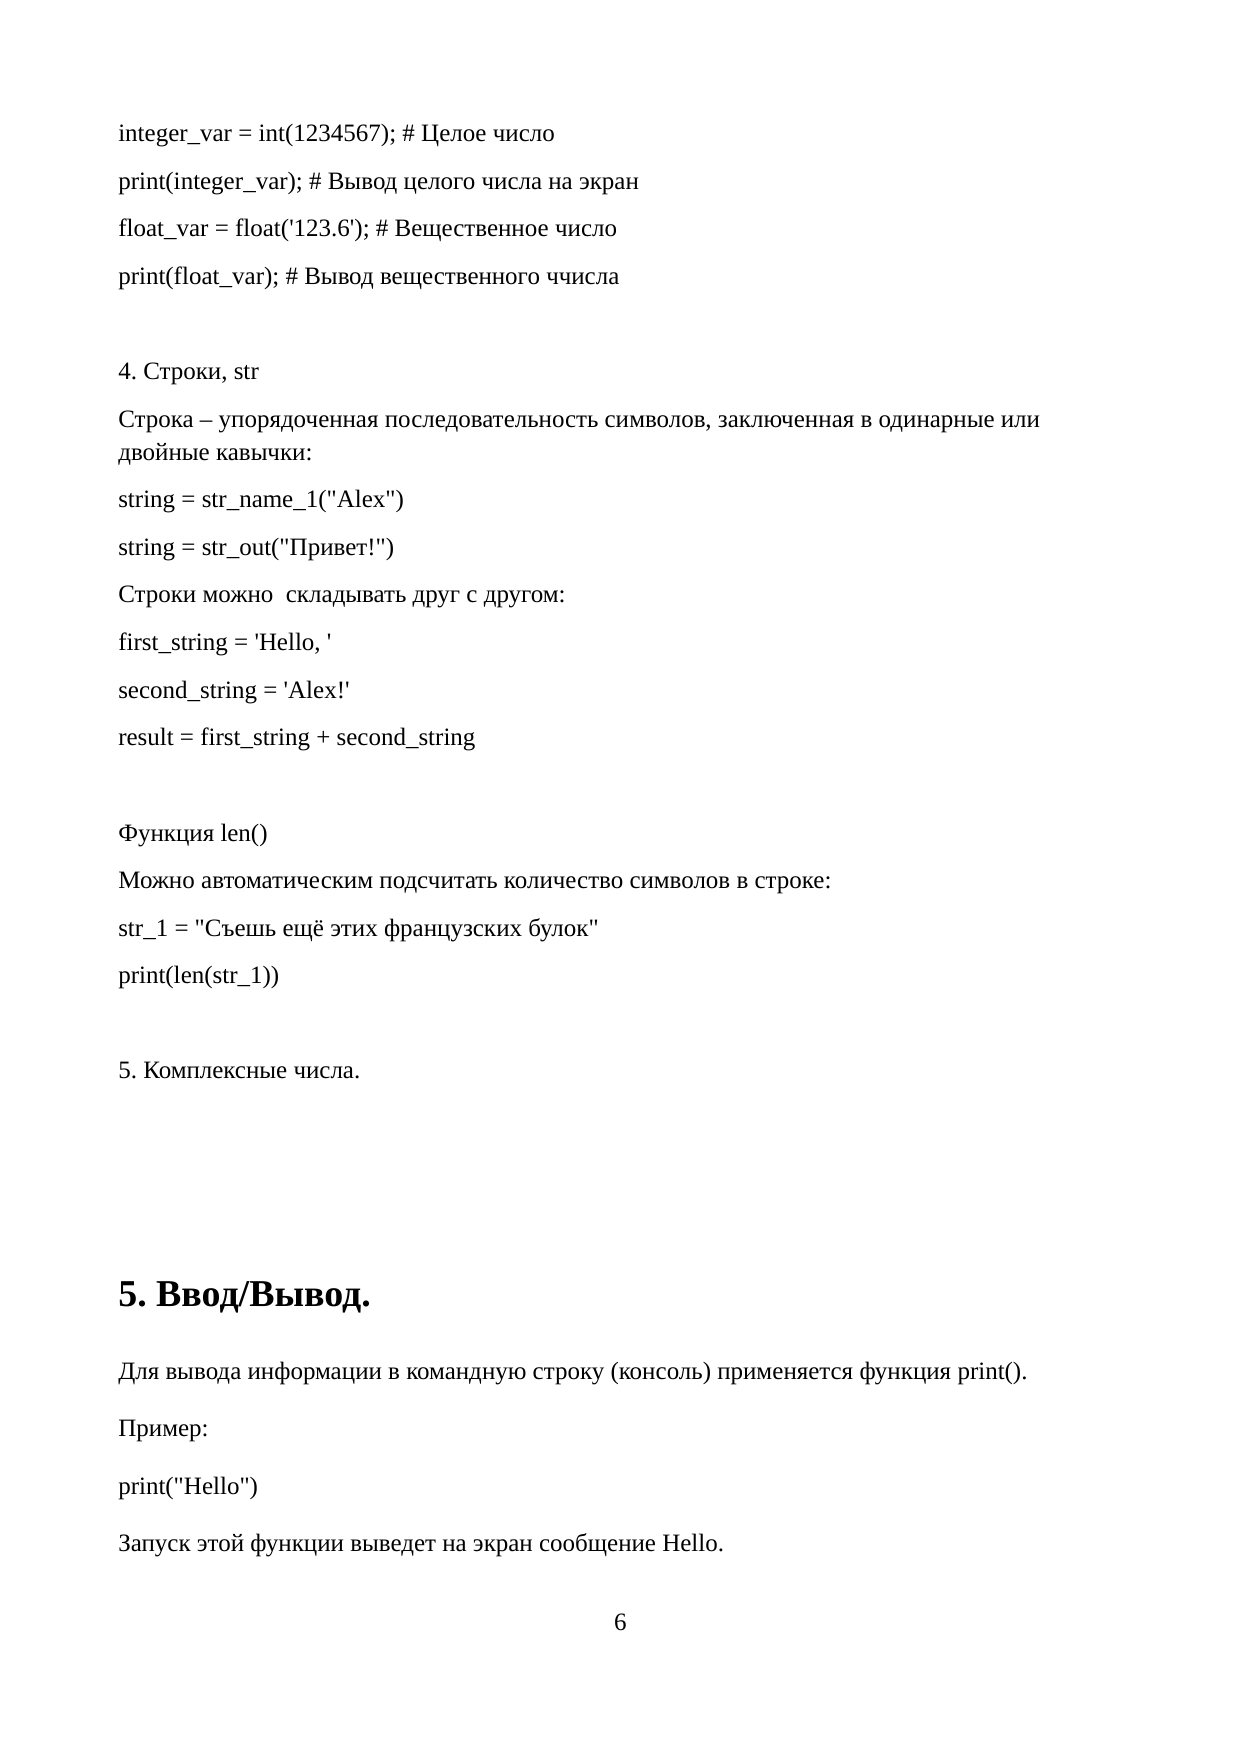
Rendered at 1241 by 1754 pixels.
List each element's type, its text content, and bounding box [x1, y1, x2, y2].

text print(integer_var); # Вывод целого числа на экран [118, 166, 1122, 194]
text print("Hello") [118, 1471, 1122, 1500]
text second_string = 'Alex!' [118, 675, 1122, 703]
text string = str_name_1("Alex") [118, 484, 1122, 513]
text first_string = 'Hello, ' [118, 627, 1122, 656]
text print(float_var); # Вывод вещественного ччисла [118, 261, 1122, 290]
text Функция len() [118, 818, 1122, 846]
text print(len(str_1)) [118, 960, 1122, 989]
subtitle 5. Ввод/Вывод. [118, 1271, 1122, 1315]
text Пример: [118, 1413, 1122, 1442]
text 4. Строки, str [118, 356, 1122, 385]
text Запуск этой функции выведет на экран сообщение Hello. [118, 1528, 1122, 1557]
text result = first_string + second_string [118, 722, 1122, 751]
text str_1 = "Съешь ещё этих французских булок" [118, 913, 1122, 942]
text Для вывода информации в командную строку (консоль) применяется функция print(). [118, 1356, 1122, 1385]
text Можно автоматическим подсчитать количество символов в строке: [118, 865, 1122, 894]
text 5. Комплексные числа. [118, 1056, 1122, 1084]
text Строки можно складывать друг с другом: [118, 579, 1122, 608]
text string = str_out("Привет!") [118, 532, 1122, 561]
text integer_var = int(1234567); # Целое число [118, 118, 1122, 147]
text Строка – упорядоченная последовательность символов, заключенная в одинарные или двойные кавычки: [118, 404, 1122, 466]
text float_var = float('123.6'); # Вещественное число [118, 213, 1122, 242]
